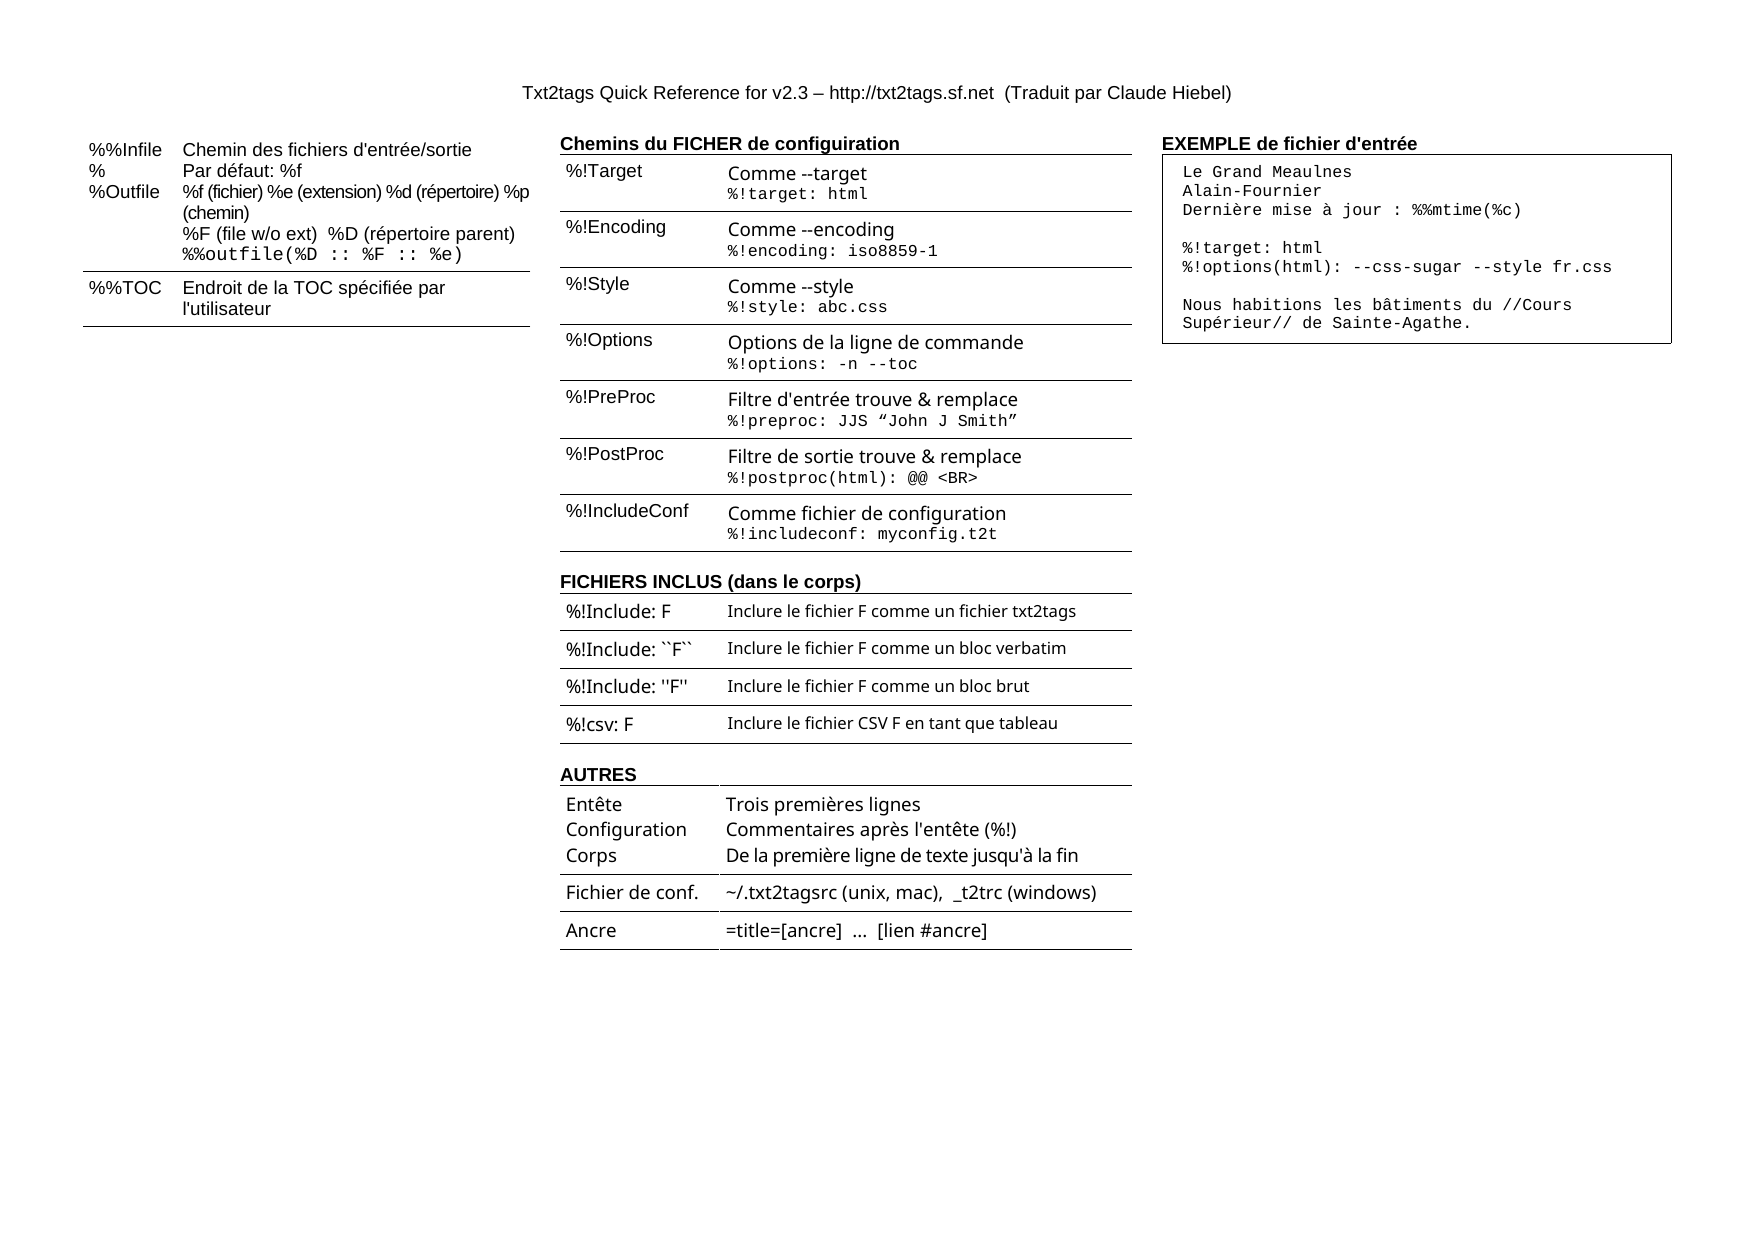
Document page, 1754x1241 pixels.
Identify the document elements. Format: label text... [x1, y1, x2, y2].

table_cell Filtre d'entrée trouve & remplace %!preproc: JJS “John J Smith” [722, 381, 1132, 438]
table_cell Chemin des fichiers d'entrée/sortie Par défaut: %f %f (fichier) %e (extension) %d (répertoire) %p (chemin) %F (file w/o ext) %D (répertoire parent) %%outfile(%D :: %F :: %e) [176, 133, 530, 271]
table_cell %!Include: ''F'' [560, 669, 721, 705]
table_cell Comme --style %!style: abc.css [722, 268, 1132, 324]
table_cell %!Encoding [560, 212, 722, 267]
table_cell Comme --target %!target: html [722, 155, 1132, 211]
table_header Chemins du FICHER de configuiration [560, 133, 1132, 154]
table_cell %%Infile %%Outfile [83, 133, 176, 271]
table_cell %!Include: F [560, 594, 721, 630]
table_cell Endroit de la TOC spécifiée par l'utilisateur [176, 272, 530, 326]
table_cell Inclure le fichier F comme un fichier txt2tags [721, 594, 1132, 630]
table_cell %%TOC [83, 272, 176, 326]
table_cell Filtre de sortie trouve & remplace %!postproc(html): @@ <BR> [722, 439, 1132, 494]
table_cell Trois premières lignes Commentaires après l'entête (%!) De la première ligne de texte jusqu'à la fin [720, 786, 1132, 874]
table_cell =title=[ancre] ... [lien #ancre] [720, 912, 1132, 949]
table_cell Ancre [560, 912, 719, 949]
table_cell ~/.txt2tagsrc (unix, mac), _t2trc (windows) [720, 875, 1132, 911]
table_cell %!csv: F [560, 706, 721, 743]
table_cell Entête Configuration Corps [560, 786, 719, 874]
table_cell %!Include: ``F`` [560, 631, 721, 668]
table_cell Inclure le fichier F comme un bloc brut [721, 669, 1132, 705]
table_cell Comme fichier de configuration %!includeconf: myconfig.t2t [722, 495, 1132, 551]
table_cell %!Style [560, 268, 722, 324]
table_cell Comme --encoding %!encoding: iso8859-1 [722, 212, 1132, 267]
table_cell %!Target [560, 155, 722, 211]
table_header AUTRES [560, 764, 1132, 785]
table_header FICHIERS INCLUS (dans le corps) [560, 572, 1132, 593]
table_cell Options de la ligne de commande %!options: -n --toc [722, 325, 1132, 380]
table_cell %!PostProc [560, 439, 722, 494]
table_cell Inclure le fichier F comme un bloc verbatim [721, 631, 1132, 668]
table_cell Fichier de conf. [560, 875, 719, 911]
table_cell %!Options [560, 325, 722, 380]
table_cell %!IncludeConf [560, 495, 722, 551]
table_cell Le Grand Meaulnes Alain-Fournier Dernière mise à jour : %%mtime(%c) %!target: html %!options(html): --css-sugar --style fr.css Nous habitions les bâtiments du //Cours Supérieur// de Sainte-Agathe. [1163, 155, 1671, 343]
table_cell %!PreProc [560, 381, 722, 438]
table_cell Inclure le fichier CSV F en tant que tableau [721, 706, 1132, 743]
table_header EXEMPLE de fichier d'entrée [1162, 133, 1671, 154]
